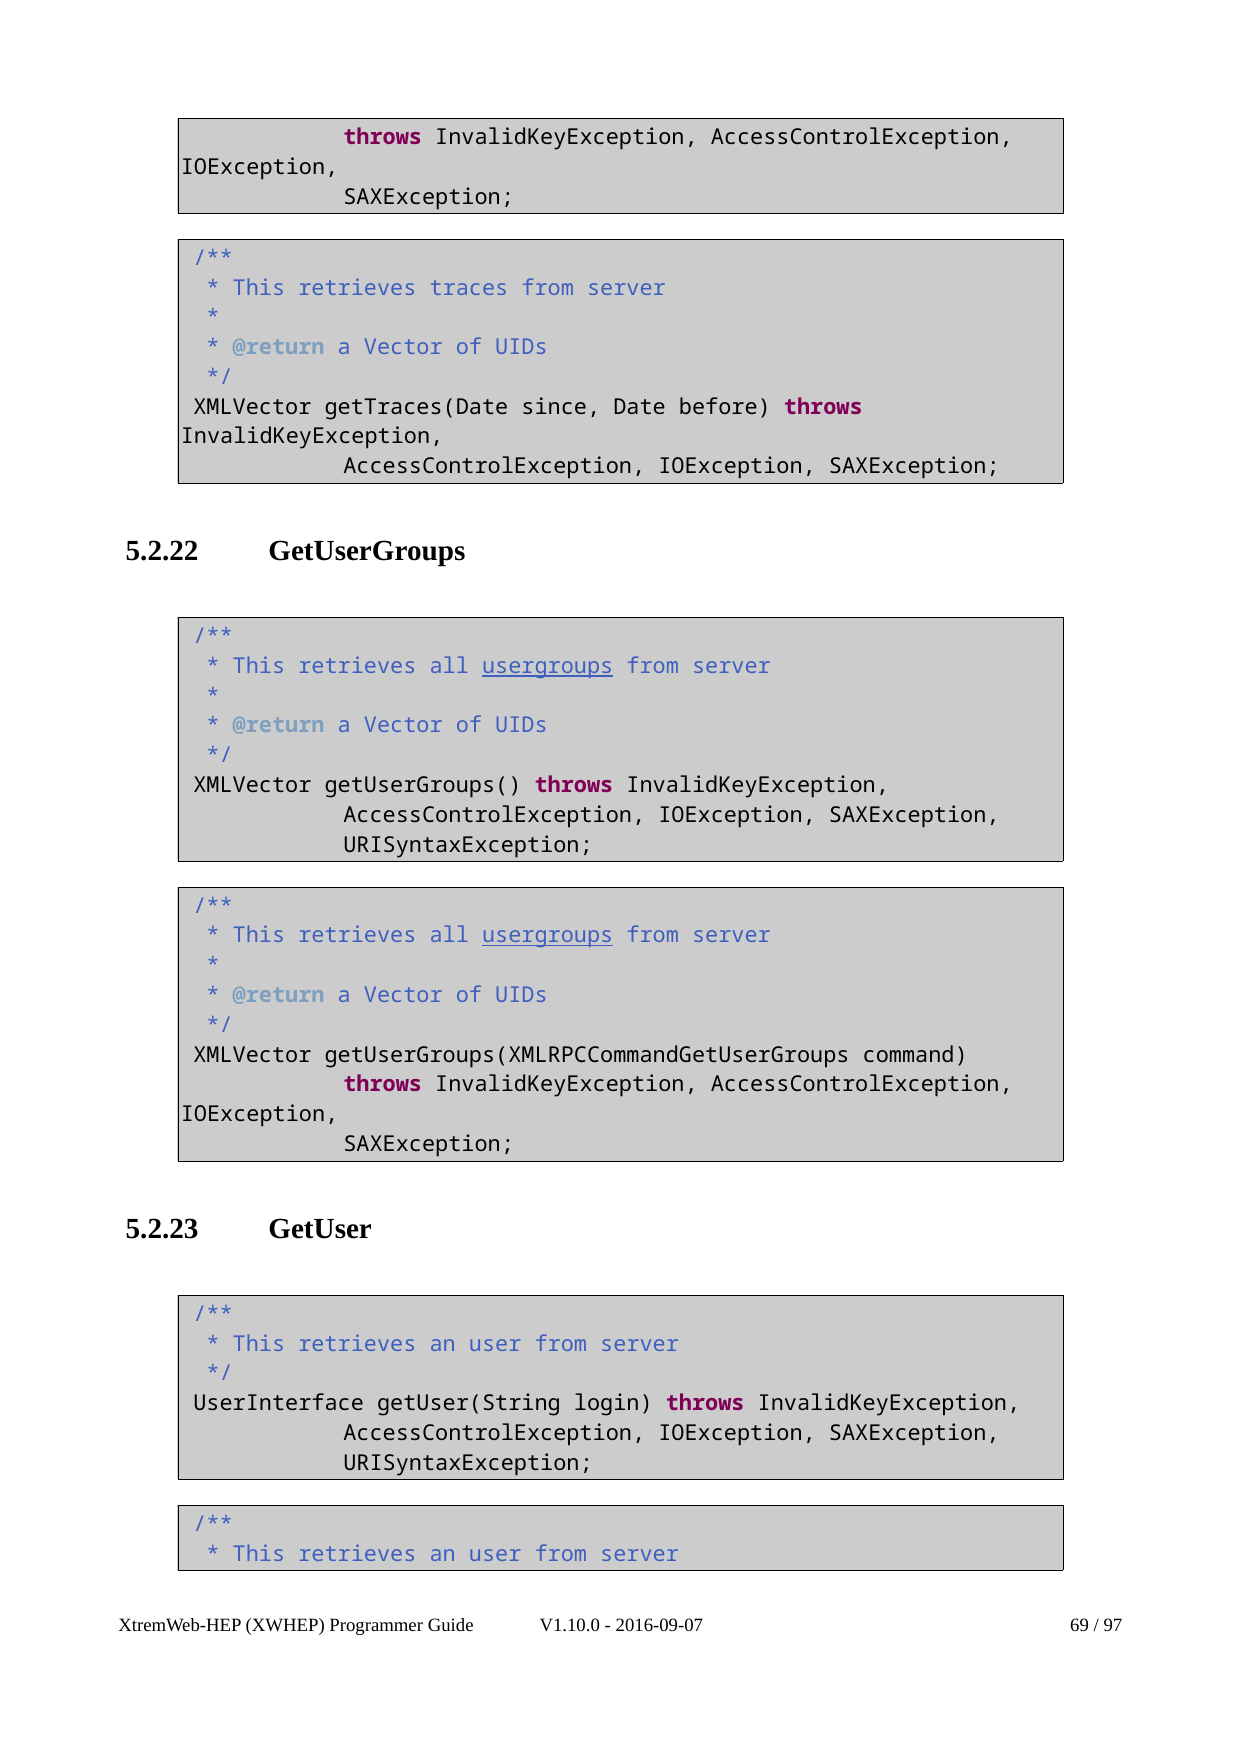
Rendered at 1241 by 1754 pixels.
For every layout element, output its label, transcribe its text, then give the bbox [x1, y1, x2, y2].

text */ [179, 358, 1063, 388]
text /** [179, 240, 1063, 268]
text * @return a Vector of UIDs [179, 328, 1063, 358]
text XMLVector getUserGroups(XMLRPCCommandGetUserGroups command) [179, 1036, 1063, 1065]
text * This retrieves all usergroups from server [179, 916, 1063, 946]
text * This retrieves an user from server [179, 1324, 1063, 1354]
text */ [179, 1006, 1063, 1036]
text * [179, 677, 1063, 706]
text * @return a Vector of UIDs [179, 706, 1063, 736]
text AccessControlException, IOException, SAXException, [179, 796, 1063, 826]
text AccessControlException, IOException, SAXException, [179, 1414, 1063, 1444]
text throws InvalidKeyException, AccessControlException, IOException, [179, 1065, 1063, 1125]
text XMLVector getTraces(Date since, Date before) throws InvalidKeyException, [179, 388, 1063, 447]
subtitle GetUserGroups [118, 533, 1122, 567]
text /** [179, 888, 1063, 916]
text */ [179, 1354, 1063, 1384]
text UserInterface getUser(String login) throws InvalidKeyException, [179, 1384, 1063, 1414]
text throws InvalidKeyException, AccessControlException, IOException, [179, 119, 1063, 178]
subtitle GetUser [118, 1211, 1122, 1244]
text URISyntaxException; [179, 1444, 1063, 1479]
text * This retrieves an user from server [179, 1534, 1063, 1570]
text SAXException; [179, 178, 1063, 213]
text XMLVector getUserGroups() throws InvalidKeyException, [179, 766, 1063, 796]
text /** [179, 618, 1063, 647]
text URISyntaxException; [179, 826, 1063, 861]
text AccessControlException, IOException, SAXException; [179, 447, 1063, 483]
text /** [179, 1296, 1063, 1324]
text */ [179, 736, 1063, 766]
text /** [179, 1506, 1063, 1534]
text * [179, 946, 1063, 976]
text * [179, 298, 1063, 328]
text * @return a Vector of UIDs [179, 976, 1063, 1006]
text * This retrieves all usergroups from server [179, 647, 1063, 677]
text * This retrieves traces from server [179, 268, 1063, 298]
text SAXException; [179, 1125, 1063, 1161]
